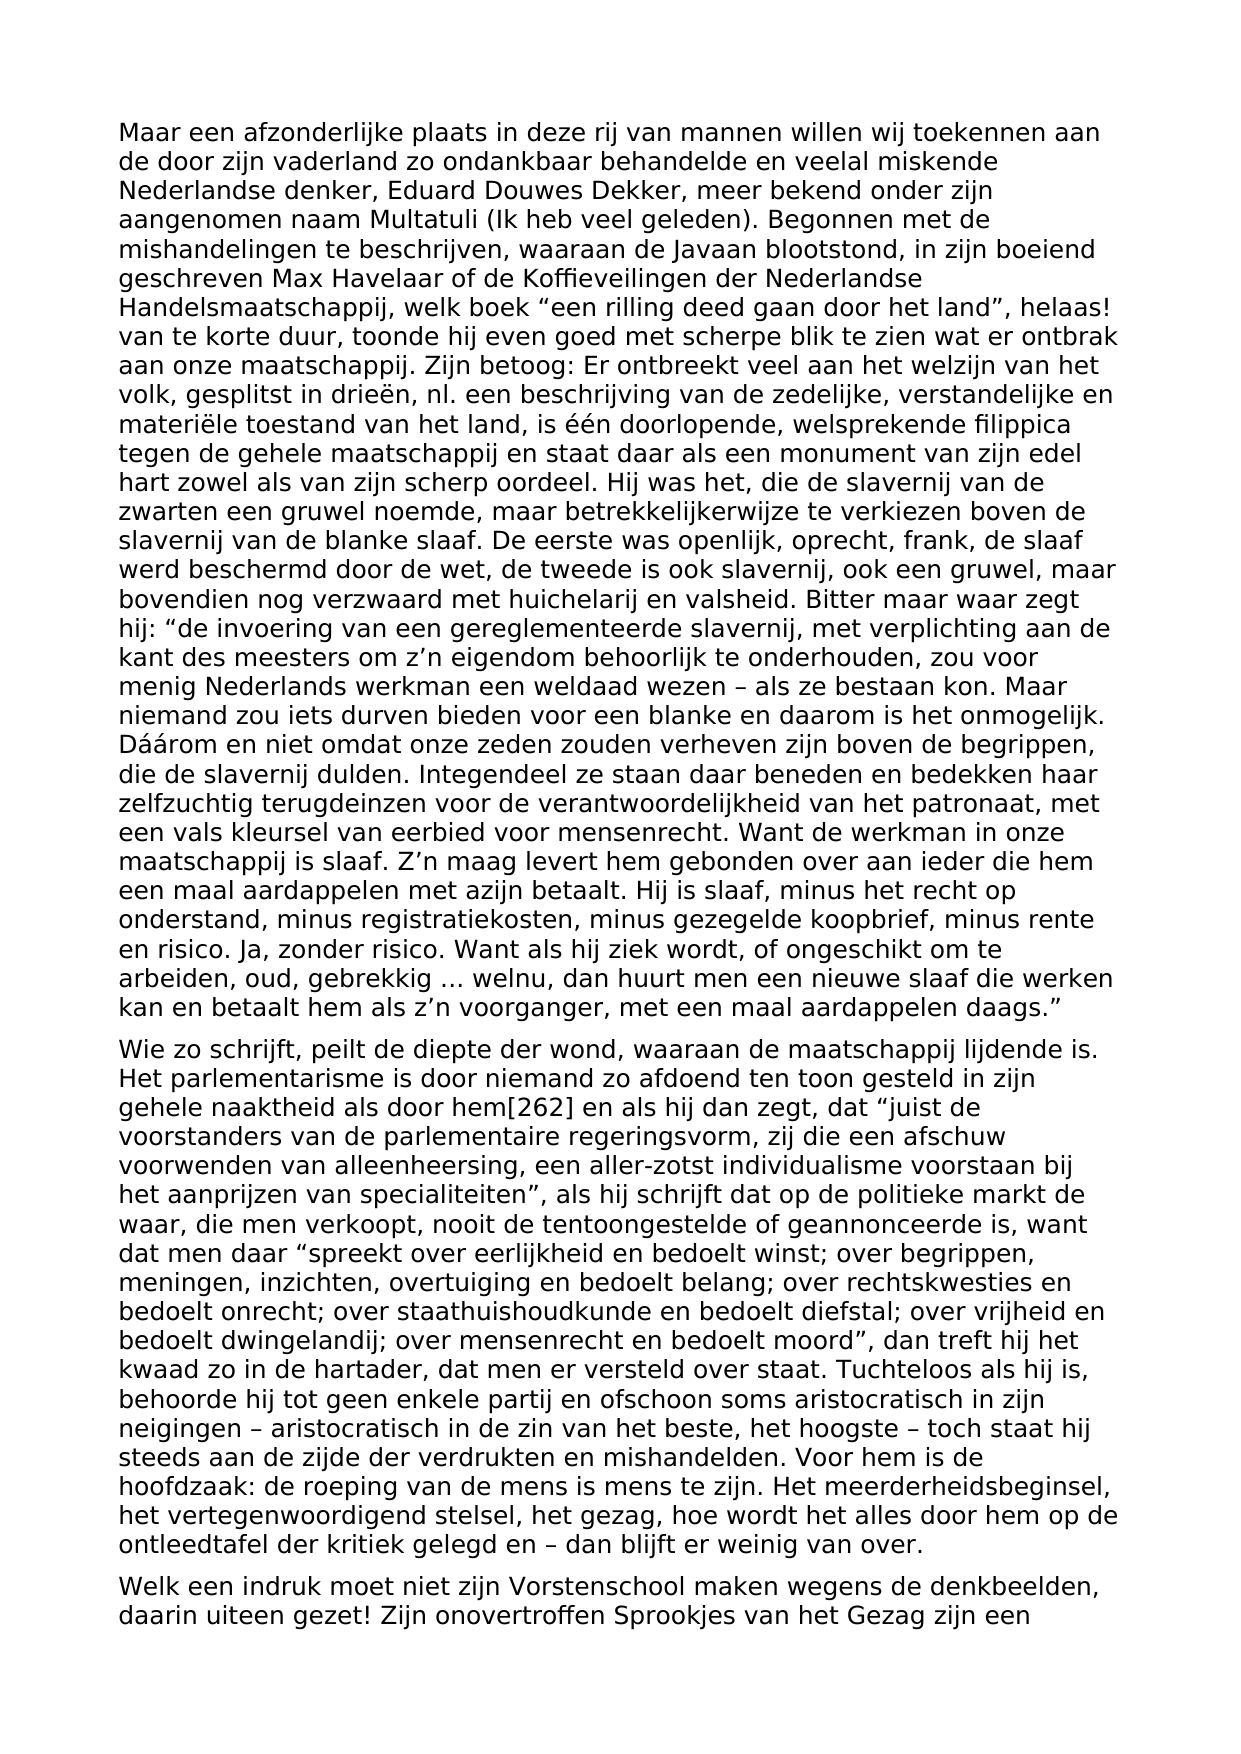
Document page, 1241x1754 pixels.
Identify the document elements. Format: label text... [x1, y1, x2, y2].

text Welk een indruk moet niet zijn Vorstenschool maken wegens de denkbeelden, daarin uiteen gezet! Zijn onovertroffen Sprookjes van het Gezag zijn een [118, 1572, 1122, 1631]
text Maar een afzonderlijke plaats in deze rij van mannen willen wij toekennen aan de door zijn vaderland zo ondankbaar behandelde en veelal miskende Nederlandse denker, Eduard Douwes Dekker, meer bekend onder zijn aangenomen naam Multatuli (Ik heb veel geleden). Begonnen met de mishandelingen te beschrijven, waaraan de Javaan blootstond, in zijn boeiend geschreven Max Havelaar of de Koffieveilingen der Nederlandse Handelsmaatschappij, welk boek “een rilling deed gaan door het land”, helaas! van te korte duur, toonde hij even goed met scherpe blik te zien wat er ontbrak aan onze maatschappij. Zijn betoog: Er ontbreekt veel aan het welzijn van het volk, gesplitst in drieën, nl. een beschrijving van de zedelijke, verstandelijke en materiële toestand van het land, is één doorlopende, welsprekende filippica tegen de gehele maatschappij en staat daar als een monument van zijn edel hart zowel als van zijn scherp oordeel. Hij was het, die de slavernij van de zwarten een gruwel noemde, maar betrekkelijkerwijze te verkiezen boven de slavernij van de blanke slaaf. De eerste was openlijk, oprecht, frank, de slaaf werd beschermd door de wet, de tweede is ook slavernij, ook een gruwel, maar bovendien nog verzwaard met huichelarij en valsheid. Bitter maar waar zegt hij: “de invoering van een gereglementeerde slavernij, met verplichting aan de kant des meesters om z’n eigendom behoorlijk te onderhouden, zou voor menig Nederlands werkman een weldaad wezen – als ze bestaan kon. Maar niemand zou iets durven bieden voor een blanke en daarom is het onmogelijk. Dáárom en niet omdat onze zeden zouden verheven zijn boven de begrippen, die de slavernij dulden. Integendeel ze staan daar beneden en bedekken haar zelfzuchtig terugdeinzen voor de verantwoordelijkheid van het patronaat, met een vals kleursel van eerbied voor mensenrecht. Want de werkman in onze maatschappij is slaaf. Z’n maag levert hem gebonden over aan ieder die hem een maal aardappelen met azijn betaalt. Hij is slaaf, minus het recht op onderstand, minus registratiekosten, minus gezegelde koopbrief, minus rente en risico. Ja, zonder risico. Want als hij ziek wordt, of ongeschikt om te arbeiden, oud, gebrekkig ... welnu, dan huurt men een nieuwe slaaf die werken kan en betaalt hem als z’n voorganger, met een maal aardappelen daags.” [118, 118, 1122, 1022]
text Wie zo schrijft, peilt de diepte der wond, waaraan de maatschappij lijdende is. Het parlementarisme is door niemand zo afdoend ten toon gesteld in zijn gehele naaktheid als door hem[262] en als hij dan zegt, dat “juist de voorstanders van de parlementaire regeringsvorm, zij die een afschuw voorwenden van alleenheersing, een aller-zotst individualisme voorstaan bij het aanprijzen van specialiteiten”, als hij schrijft dat op de politieke markt de waar, die men verkoopt, nooit de tentoongestelde of geannonceerde is, want dat men daar “spreekt over eerlijkheid en bedoelt winst; over begrippen, meningen, inzichten, overtuiging en bedoelt belang; over rechtskwesties en bedoelt onrecht; over staathuishoudkunde en bedoelt diefstal; over vrijheid en bedoelt dwingelandij; over mensenrecht en bedoelt moord”, dan treft hij het kwaad zo in de hartader, dat men er versteld over staat. Tuchteloos als hij is, behoorde hij tot geen enkele partij en ofschoon soms aristocratisch in zijn neigingen – aristocratisch in de zin van het beste, het hoogste – toch staat hij steeds aan de zijde der verdrukten en mishandelden. Voor hem is de hoofdzaak: de roeping van de mens is mens te zijn. Het meerderheidsbeginsel, het vertegenwoordigend stelsel, het gezag, hoe wordt het alles door hem op de ontleedtafel der kritiek gelegd en – dan blijft er weinig van over. [118, 1035, 1122, 1560]
